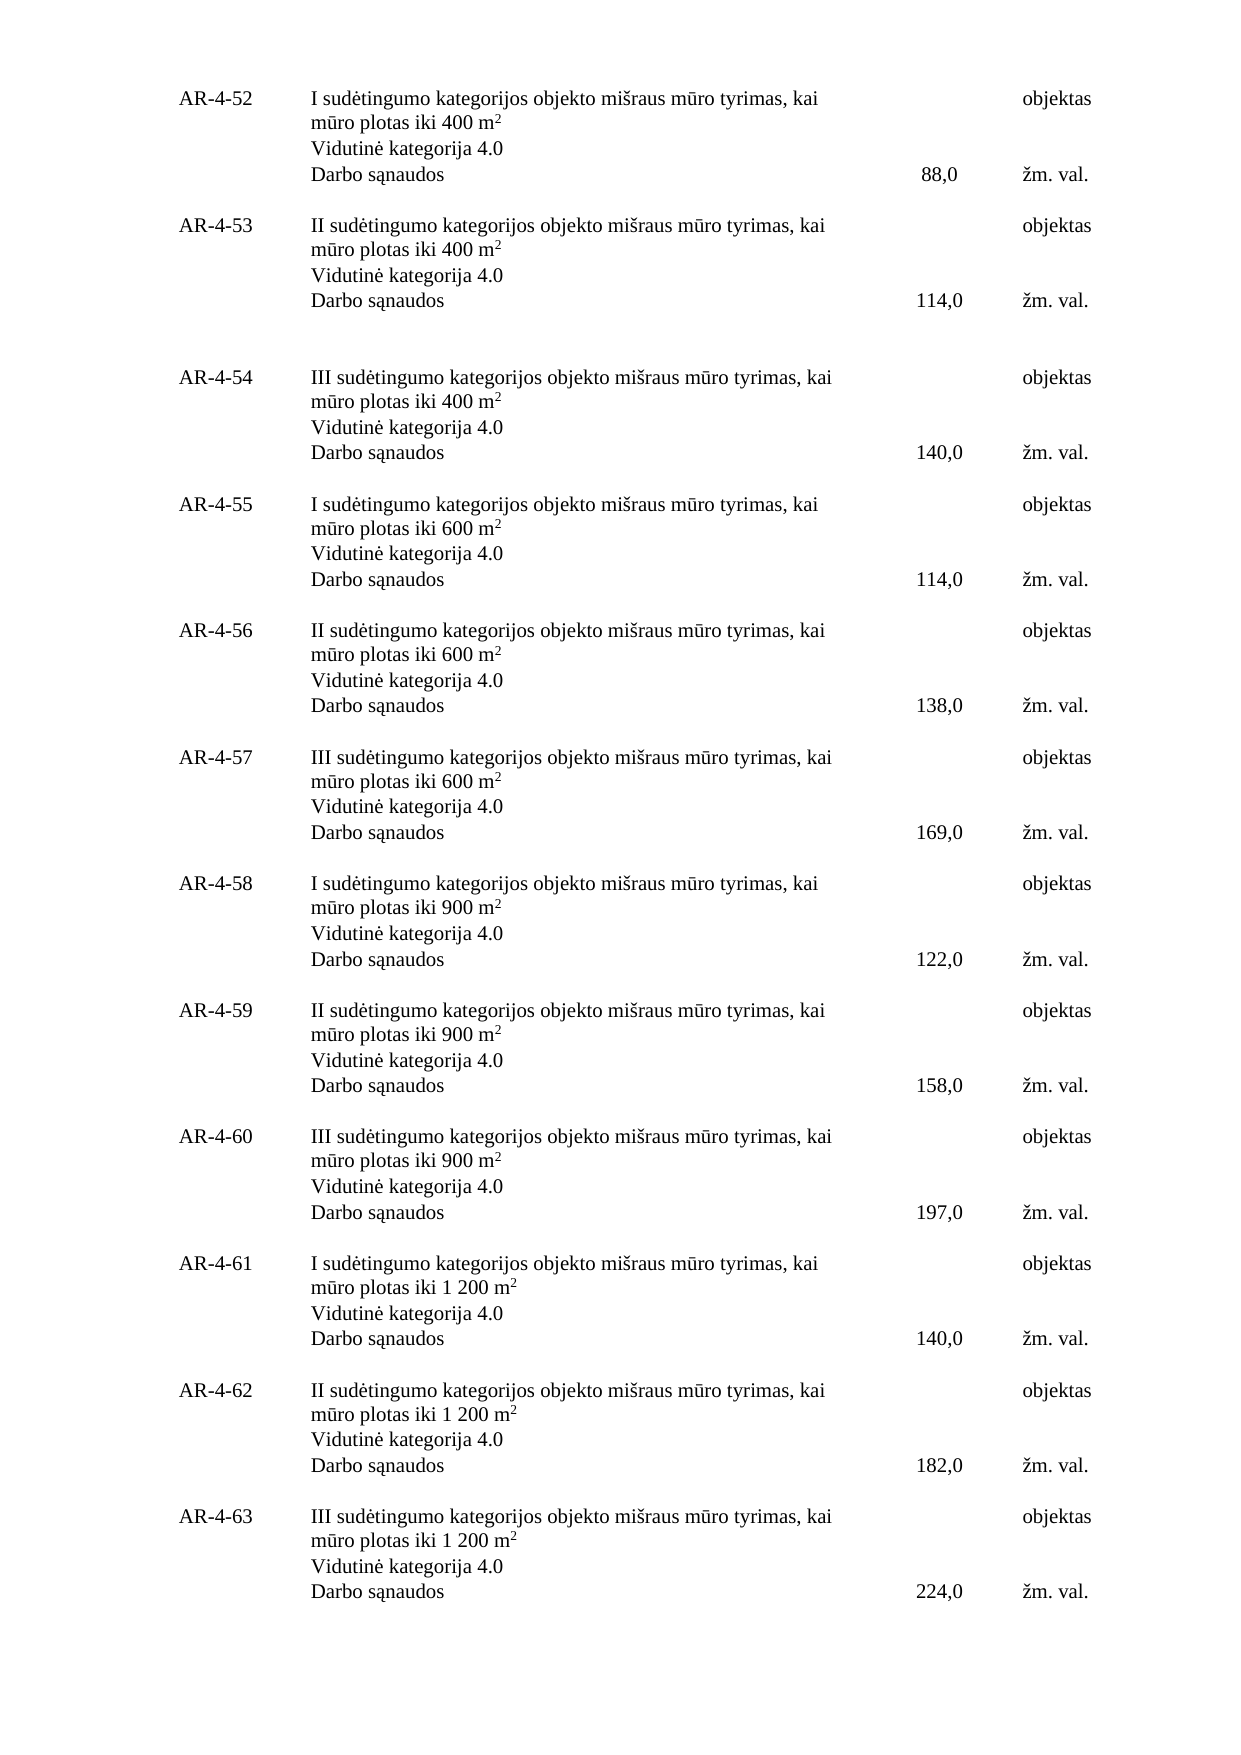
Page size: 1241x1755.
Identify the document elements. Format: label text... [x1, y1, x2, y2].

table_cell [1021, 1097, 1181, 1123]
table_cell [858, 919, 1021, 945]
table_cell [858, 743, 1021, 793]
table_cell Vidutinė kategorija 4.0 [309, 919, 858, 945]
table_cell [177, 261, 309, 287]
table_cell [309, 718, 858, 743]
table_cell [177, 1325, 309, 1350]
table_cell objektas [1021, 364, 1181, 413]
table_cell [858, 1503, 1021, 1552]
table_cell 122,0 [858, 945, 1021, 971]
table_cell Vidutinė kategorija 4.0 [309, 793, 858, 818]
table_cell Vidutinė kategorija 4.0 [309, 413, 858, 439]
table_cell [309, 1604, 858, 1629]
table_cell [858, 996, 1021, 1046]
table_cell AR-4-57 [177, 743, 309, 793]
table_cell [1021, 793, 1181, 818]
table_cell Darbo sąnaudos [309, 1325, 858, 1350]
table_cell Darbo sąnaudos [309, 287, 858, 312]
table_cell [858, 870, 1021, 919]
table_cell [177, 971, 309, 996]
table_cell [1021, 134, 1181, 160]
table_cell 114,0 [858, 565, 1021, 591]
table_cell Darbo sąnaudos [309, 819, 858, 844]
table_cell [309, 591, 858, 617]
table_cell 169,0 [858, 819, 1021, 844]
table_cell [858, 1426, 1021, 1451]
table_cell [177, 134, 309, 160]
table_cell AR-4-61 [177, 1249, 309, 1299]
table_cell [177, 1173, 309, 1198]
table_cell [1021, 338, 1181, 363]
table_cell [177, 464, 309, 490]
table_cell [1021, 919, 1181, 945]
table_cell Darbo sąnaudos [309, 1198, 858, 1224]
table_cell [177, 413, 309, 439]
table_cell Darbo sąnaudos [309, 1451, 858, 1477]
table_cell II sudėtingumo kategorijos objekto mišraus mūro tyrimas, kai mūro plotas iki 1 200 m2 [309, 1376, 858, 1426]
table_cell Vidutinė kategorija 4.0 [309, 1426, 858, 1451]
table_cell [858, 718, 1021, 743]
table_cell II sudėtingumo kategorijos objekto mišraus mūro tyrimas, kai mūro plotas iki 900 m2 [309, 996, 858, 1046]
table_cell [177, 718, 309, 743]
table_cell [858, 591, 1021, 617]
table_cell [858, 1552, 1021, 1578]
table_cell [177, 59, 309, 85]
table_cell 224,0 [858, 1578, 1021, 1603]
table_cell [177, 186, 309, 211]
table_cell [177, 439, 309, 464]
table_cell [858, 1249, 1021, 1299]
table_cell AR-4-60 [177, 1123, 309, 1172]
table_cell [858, 617, 1021, 666]
table_cell [1021, 1224, 1181, 1249]
table_cell [309, 1097, 858, 1123]
table_cell [177, 312, 309, 338]
table_cell [177, 591, 309, 617]
table_cell [177, 793, 309, 818]
table_cell [309, 312, 858, 338]
table_cell I sudėtingumo kategorijos objekto mišraus mūro tyrimas, kai mūro plotas iki 1 200 m2 [309, 1249, 858, 1299]
table_cell 140,0 [858, 1325, 1021, 1350]
table_cell Vidutinė kategorija 4.0 [309, 540, 858, 565]
table_cell AR-4-52 [177, 85, 309, 134]
table_cell [858, 413, 1021, 439]
table_cell objektas [1021, 85, 1181, 134]
table_cell [177, 692, 309, 717]
table_cell [1021, 59, 1181, 85]
table_cell II sudėtingumo kategorijos objekto mišraus mūro tyrimas, kai mūro plotas iki 400 m2 [309, 211, 858, 261]
table_cell [177, 1477, 309, 1502]
table_cell [177, 1046, 309, 1072]
table_cell žm. val. [1021, 1072, 1181, 1097]
table_cell Darbo sąnaudos [309, 945, 858, 971]
table_cell [177, 1198, 309, 1224]
table_cell [309, 971, 858, 996]
table_cell [858, 338, 1021, 363]
table_cell AR-4-53 [177, 211, 309, 261]
table_cell [1021, 540, 1181, 565]
table_cell [858, 490, 1021, 540]
table_cell III sudėtingumo kategorijos objekto mišraus mūro tyrimas, kai mūro plotas iki 900 m2 [309, 1123, 858, 1172]
table_cell [1021, 312, 1181, 338]
table_cell [1021, 1552, 1181, 1578]
table_cell Darbo sąnaudos [309, 439, 858, 464]
table_cell Vidutinė kategorija 4.0 [309, 134, 858, 160]
table_cell [309, 186, 858, 211]
table_cell 138,0 [858, 692, 1021, 717]
table_cell objektas [1021, 490, 1181, 540]
table_cell [177, 1426, 309, 1451]
table_cell žm. val. [1021, 1578, 1181, 1603]
table_cell [177, 1451, 309, 1477]
table_cell objektas [1021, 996, 1181, 1046]
table_cell [858, 1224, 1021, 1249]
table_cell I sudėtingumo kategorijos objekto mišraus mūro tyrimas, kai mūro plotas iki 900 m2 [309, 870, 858, 919]
table_cell Darbo sąnaudos [309, 565, 858, 591]
table_cell [309, 1477, 858, 1502]
table_cell [1021, 1046, 1181, 1072]
table_cell objektas [1021, 617, 1181, 666]
table_cell [177, 540, 309, 565]
table_cell [177, 1604, 309, 1629]
table_cell III sudėtingumo kategorijos objekto mišraus mūro tyrimas, kai mūro plotas iki 400 m2 [309, 364, 858, 413]
table_cell objektas [1021, 1123, 1181, 1172]
table_cell [858, 261, 1021, 287]
table_cell žm. val. [1021, 1325, 1181, 1350]
table_cell [858, 793, 1021, 818]
table_cell [177, 1097, 309, 1123]
table_cell Vidutinė kategorija 4.0 [309, 1173, 858, 1198]
table_cell [177, 565, 309, 591]
table_cell [858, 85, 1021, 134]
table_cell [858, 186, 1021, 211]
table_cell objektas [1021, 870, 1181, 919]
table_cell [177, 1072, 309, 1097]
table_cell AR-4-59 [177, 996, 309, 1046]
table_cell žm. val. [1021, 1451, 1181, 1477]
table_cell [858, 1046, 1021, 1072]
table_cell [858, 464, 1021, 490]
table_cell [309, 1224, 858, 1249]
table_cell [858, 971, 1021, 996]
table_cell II sudėtingumo kategorijos objekto mišraus mūro tyrimas, kai mūro plotas iki 600 m2 [309, 617, 858, 666]
table_cell AR-4-55 [177, 490, 309, 540]
table_cell [1021, 1426, 1181, 1451]
table_cell Vidutinė kategorija 4.0 [309, 1299, 858, 1325]
table_cell objektas [1021, 743, 1181, 793]
table_cell [858, 1477, 1021, 1502]
table_cell I sudėtingumo kategorijos objekto mišraus mūro tyrimas, kai mūro plotas iki 400 m2 [309, 85, 858, 134]
table_cell Darbo sąnaudos [309, 1578, 858, 1603]
table_cell [177, 945, 309, 971]
table_cell 182,0 [858, 1451, 1021, 1477]
table_cell [1021, 718, 1181, 743]
table_cell objektas [1021, 1249, 1181, 1299]
table_cell III sudėtingumo kategorijos objekto mišraus mūro tyrimas, kai mūro plotas iki 600 m2 [309, 743, 858, 793]
table_cell [1021, 971, 1181, 996]
table_cell AR-4-58 [177, 870, 309, 919]
table_cell [1021, 666, 1181, 692]
table_cell Vidutinė kategorija 4.0 [309, 261, 858, 287]
table_cell [858, 1299, 1021, 1325]
table_cell [177, 919, 309, 945]
table_cell AR-4-62 [177, 1376, 309, 1426]
table_cell [309, 59, 858, 85]
table_cell I sudėtingumo kategorijos objekto mišraus mūro tyrimas, kai mūro plotas iki 600 m2 [309, 490, 858, 540]
table_cell [177, 1350, 309, 1376]
table_cell 140,0 [858, 439, 1021, 464]
table_cell Darbo sąnaudos [309, 1072, 858, 1097]
table_cell [177, 819, 309, 844]
table_cell [309, 338, 858, 363]
table_cell AR-4-63 [177, 1503, 309, 1552]
table_cell Darbo sąnaudos [309, 160, 858, 186]
table_cell [1021, 1604, 1181, 1629]
table_cell žm. val. [1021, 160, 1181, 186]
table_cell žm. val. [1021, 439, 1181, 464]
table_cell AR-4-54 [177, 364, 309, 413]
table_cell [1021, 261, 1181, 287]
table_cell [177, 666, 309, 692]
table_cell objektas [1021, 211, 1181, 261]
table_cell [1021, 591, 1181, 617]
table_cell [177, 844, 309, 870]
table_cell [177, 1299, 309, 1325]
table_cell [858, 59, 1021, 85]
table_cell [177, 287, 309, 312]
table_cell žm. val. [1021, 565, 1181, 591]
table_cell [177, 1552, 309, 1578]
table_cell [858, 1173, 1021, 1198]
table_cell [1021, 1477, 1181, 1502]
table_cell [309, 464, 858, 490]
table_cell [309, 1350, 858, 1376]
table_cell 197,0 [858, 1198, 1021, 1224]
table_cell [858, 364, 1021, 413]
table_cell Vidutinė kategorija 4.0 [309, 1552, 858, 1578]
table_cell [858, 666, 1021, 692]
table_cell [177, 1224, 309, 1249]
table_cell [1021, 1173, 1181, 1198]
table_cell žm. val. [1021, 287, 1181, 312]
table_cell Darbo sąnaudos [309, 692, 858, 717]
table_cell [1021, 413, 1181, 439]
table_cell objektas [1021, 1503, 1181, 1552]
table_cell III sudėtingumo kategorijos objekto mišraus mūro tyrimas, kai mūro plotas iki 1 200 m2 [309, 1503, 858, 1552]
table_cell [177, 1578, 309, 1603]
table_cell Vidutinė kategorija 4.0 [309, 666, 858, 692]
table_cell [1021, 1299, 1181, 1325]
table_cell 158,0 [858, 1072, 1021, 1097]
table_cell Vidutinė kategorija 4.0 [309, 1046, 858, 1072]
table_cell [858, 540, 1021, 565]
table_cell objektas [1021, 1376, 1181, 1426]
table_cell 114,0 [858, 287, 1021, 312]
table_cell žm. val. [1021, 819, 1181, 844]
table_cell [309, 844, 858, 870]
table_cell [1021, 464, 1181, 490]
table_cell [858, 1376, 1021, 1426]
table_cell žm. val. [1021, 945, 1181, 971]
table_cell žm. val. [1021, 692, 1181, 717]
table_cell [858, 134, 1021, 160]
table_cell [858, 844, 1021, 870]
table_cell [858, 211, 1021, 261]
table_cell [177, 338, 309, 363]
table_cell [177, 160, 309, 186]
table_cell žm. val. [1021, 1198, 1181, 1224]
table_cell AR-4-56 [177, 617, 309, 666]
table_cell [858, 1097, 1021, 1123]
table_cell [1021, 844, 1181, 870]
table_cell [858, 312, 1021, 338]
table_cell [858, 1350, 1021, 1376]
table_cell [858, 1604, 1021, 1629]
table_cell [858, 1123, 1021, 1172]
table_cell [1021, 1350, 1181, 1376]
table_cell [1021, 186, 1181, 211]
table_cell 88,0 [858, 160, 1021, 186]
